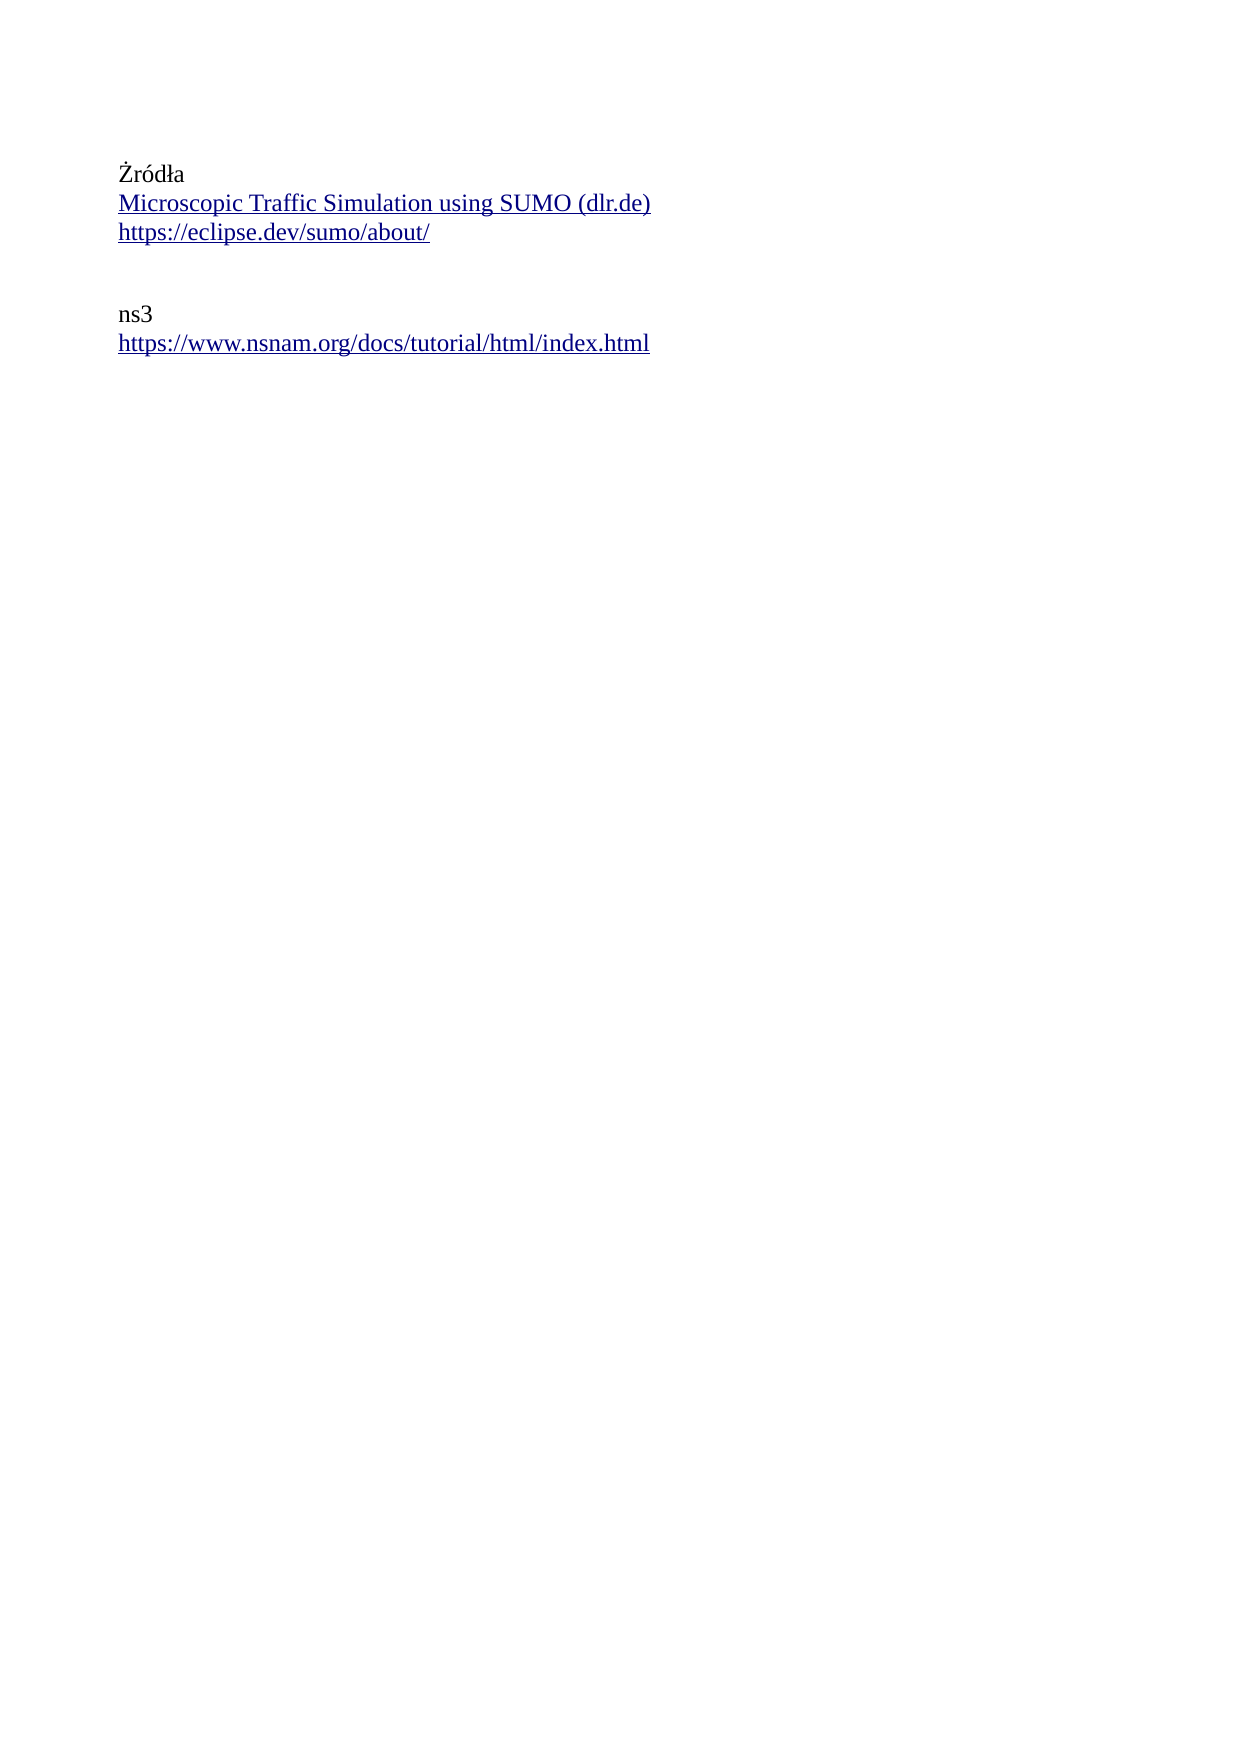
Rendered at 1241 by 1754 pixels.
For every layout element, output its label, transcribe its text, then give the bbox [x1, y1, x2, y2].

text Microscopic Traffic Simulation using SUMO (dlr.de) [118, 188, 1122, 217]
text https://eclipse.dev/sumo/about/ [118, 217, 1122, 246]
text ns3 https://www.nsnam.org/docs/tutorial/html/index.html [118, 299, 1122, 357]
text Żródła [118, 159, 1122, 188]
